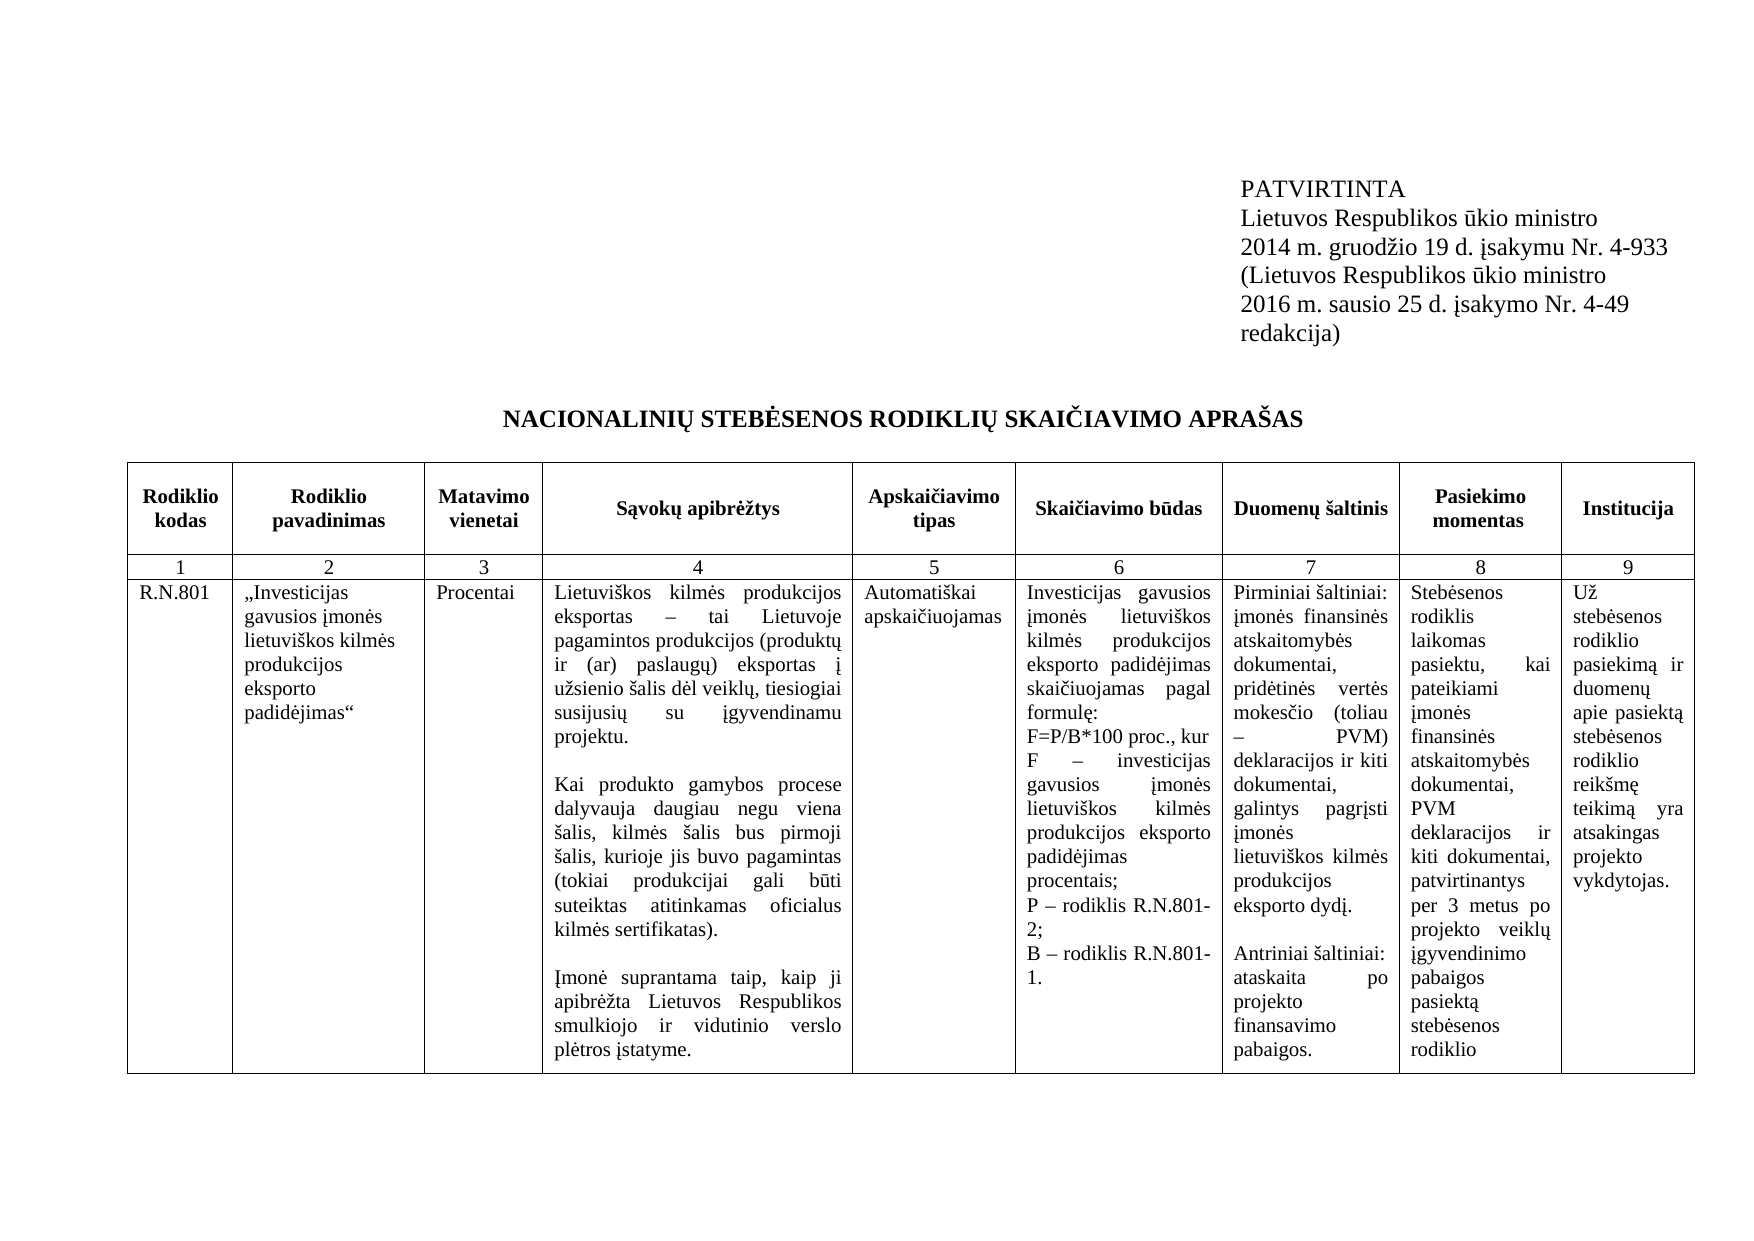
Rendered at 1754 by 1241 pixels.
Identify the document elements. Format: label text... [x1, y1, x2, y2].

table_cell 6 [1016, 555, 1222, 579]
table_cell 8 [1400, 555, 1561, 579]
table_cell Automatiškai apskaičiuojamas [853, 580, 1015, 1073]
table_cell Už stebėsenos rodiklio pasiekimą ir duomenų apie pasiektą stebėsenos rodiklio reikšmę teikimą yra atsakingas projekto vykdytojas. [1562, 580, 1694, 1073]
table_cell „Investicijas gavusios įmonės lietuviškos kilmės produkcijos eksporto padidėjimas“ [233, 580, 424, 1073]
text NACIONALINIŲ STEBĖSENOS RODIKLIŲ SKAIČIAVIMO APRAŠAS [118, 404, 1695, 433]
table_cell Procentai [425, 580, 542, 1073]
table_cell 1 [128, 555, 232, 579]
table_cell 7 [1223, 555, 1399, 579]
table_header Apskaičiavimo tipas [853, 463, 1015, 553]
table_cell Pirminiai šaltiniai: įmonės finansinės atskaitomybės dokumentai, pridėtinės vertės mokesčio (toliau – PVM) deklaracijos ir kiti dokumentai, galintys pagrįsti įmonės lietuviškos kilmės produkcijos eksporto dydį. Antriniai šaltiniai: ataskaita po projekto finansavimo pabaigos. [1223, 580, 1399, 1073]
text Lietuvos Respublikos ūkio ministro [118, 203, 1695, 232]
table_header Pasiekimo momentas [1400, 463, 1561, 553]
text PATVIRTINTA [118, 174, 1695, 203]
table_cell 9 [1562, 555, 1694, 579]
table_header Matavimo vienetai [425, 463, 542, 553]
table_header Rodiklio pavadinimas [233, 463, 424, 553]
table_cell Investicijas gavusios įmonės lietuviškos kilmės produkcijos eksporto padidėjimas skaičiuojamas pagal formulę: F=P/B*100 proc., kur F – investicijas gavusios įmonės lietuviškos kilmės produkcijos eksporto padidėjimas procentais; P – rodiklis R.N.801-2; B – rodiklis R.N.801-1. [1016, 580, 1222, 1073]
table_cell 5 [853, 555, 1015, 579]
text 2016 m. sausio 25 d. įsakymo Nr. 4-49 [118, 289, 1695, 318]
table_cell Lietuviškos kilmės produkcijos eksportas – tai Lietuvoje pagamintos produkcijos (produktų ir (ar) paslaugų) eksportas į užsienio šalis dėl veiklų, tiesiogiai susijusių su įgyvendinamu projektu. Kai produkto gamybos procese dalyvauja daugiau negu viena šalis, kilmės šalis bus pirmoji šalis, kurioje jis buvo pagamintas (tokiai produkcijai gali būti suteiktas atitinkamas oficialus kilmės sertifikatas). Įmonė suprantama taip, kaip ji apibrėžta Lietuvos Respublikos smulkiojo ir vidutinio verslo plėtros įstatyme. [543, 580, 852, 1073]
table_cell Stebėsenos rodiklis laikomas pasiektu, kai pateikiami įmonės finansinės atskaitomybės dokumentai, PVM deklaracijos ir kiti dokumentai, patvirtinantys per 3 metus po projekto veiklų įgyvendinimo pabaigos pasiektą stebėsenos rodiklio [1400, 580, 1561, 1073]
table_header Institucija [1562, 463, 1694, 553]
table_header Rodiklio kodas [128, 463, 232, 553]
text 2014 m. gruodžio 19 d. įsakymu Nr. 4-933 [118, 232, 1695, 260]
table_cell 3 [425, 555, 542, 579]
table_header Duomenų šaltinis [1223, 463, 1399, 553]
text (Lietuvos Respublikos ūkio ministro [118, 260, 1695, 289]
table_header Skaičiavimo būdas [1016, 463, 1222, 553]
table_cell 4 [543, 555, 852, 579]
text redakcija) [118, 318, 1695, 347]
table_cell 2 [233, 555, 424, 579]
table_header Sąvokų apibrėžtys [543, 463, 852, 553]
table_cell R.N.801 [128, 580, 232, 1073]
